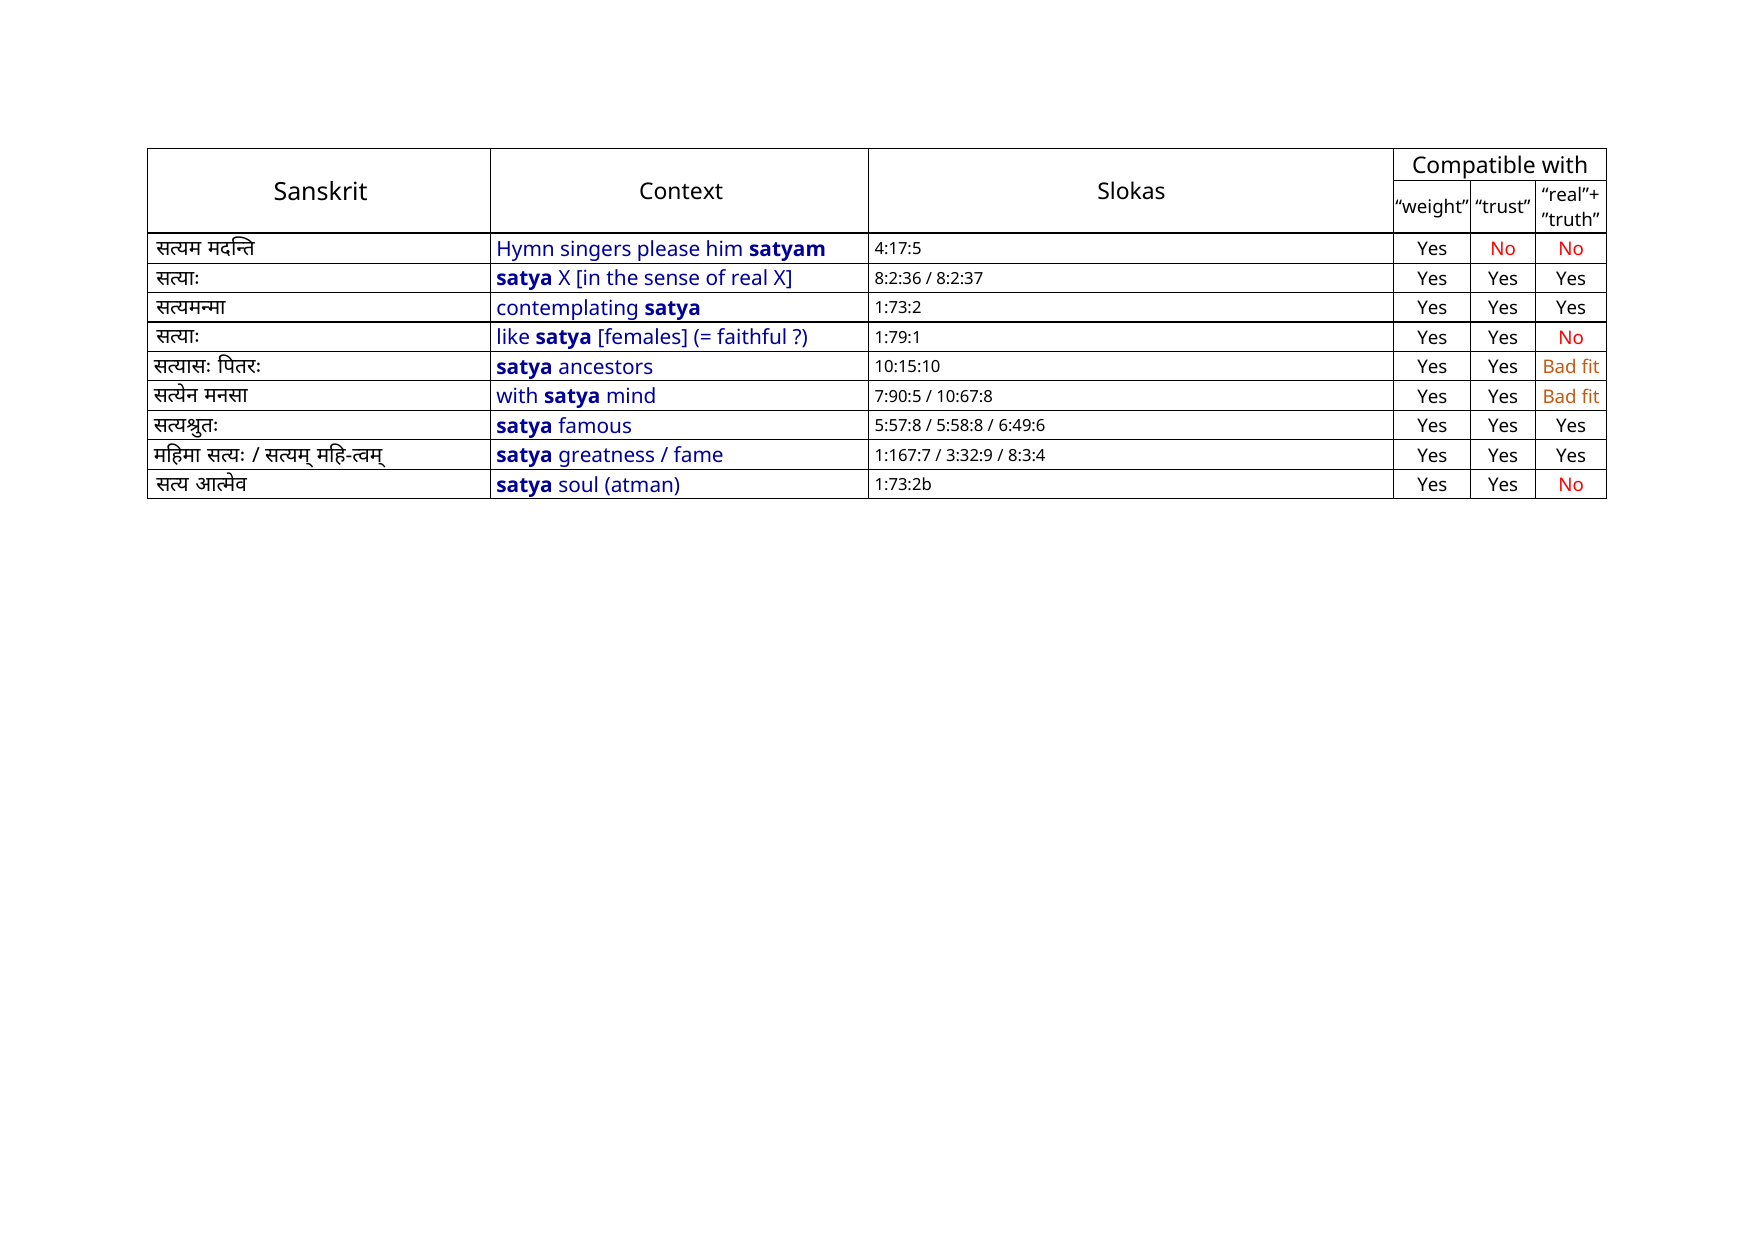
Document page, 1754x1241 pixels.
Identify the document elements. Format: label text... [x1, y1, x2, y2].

table_cell Yes [1394, 440, 1470, 469]
table_cell सत्य आत्मेव [148, 470, 490, 498]
table_cell Yes [1471, 264, 1535, 292]
table_cell 5:57:8 / 5:58:8 / 6:49:6 [869, 411, 1393, 439]
table_cell सत्यम मदन्ति [148, 234, 490, 262]
table_cell contemplating satya [491, 293, 868, 321]
table_cell महिमा सत्यः / सत्यम् महि-त्वम् [148, 440, 490, 469]
table_cell satya ancestors [491, 352, 868, 380]
table_cell No [1536, 470, 1606, 498]
table_cell Yes [1471, 381, 1535, 410]
table_cell सत्येन मनसा [148, 381, 490, 410]
table_cell Yes [1536, 411, 1606, 439]
table_cell No [1471, 234, 1535, 262]
table_cell Yes [1471, 440, 1535, 469]
table_cell Yes [1394, 470, 1470, 498]
table_cell 1:73:2 [869, 293, 1393, 321]
table_cell 1:79:1 [869, 323, 1393, 351]
table_cell Yes [1394, 381, 1470, 410]
table_cell Yes [1394, 411, 1470, 439]
table_cell like satya [females] (= faithful ?) [491, 323, 868, 351]
table_cell Yes [1394, 264, 1470, 292]
table_cell with satya mind [491, 381, 868, 410]
table_cell Bad fit [1536, 381, 1606, 410]
table_cell Yes [1394, 234, 1470, 262]
table_cell Yes [1536, 264, 1606, 292]
table_cell सत्याः [148, 323, 490, 351]
table_cell सत्यश्रुतः [148, 411, 490, 439]
table_cell Yes [1536, 440, 1606, 469]
table_cell Yes [1394, 352, 1470, 380]
table_cell 7:90:5 / 10:67:8 [869, 381, 1393, 410]
table_cell Yes [1471, 352, 1535, 380]
table_cell No [1536, 323, 1606, 351]
table_cell Yes [1394, 293, 1470, 321]
table_cell No [1536, 234, 1606, 262]
table_cell Yes [1394, 323, 1470, 351]
table_cell Yes [1471, 411, 1535, 439]
table_cell Yes [1536, 293, 1606, 321]
table_cell Bad fit [1536, 352, 1606, 380]
table_cell सत्याः [148, 264, 490, 292]
table_cell 1:73:2b [869, 470, 1393, 498]
table_cell satya famous [491, 411, 868, 439]
table_cell सत्यासः पितरः [148, 352, 490, 380]
table_cell Yes [1471, 470, 1535, 498]
table_cell 10:15:10 [869, 352, 1393, 380]
table_cell सत्यमन्मा [148, 293, 490, 321]
table_cell 8:2:36 / 8:2:37 [869, 264, 1393, 292]
table_cell satya soul (atman) [491, 470, 868, 498]
table_cell 4:17:5 [869, 234, 1393, 262]
table_cell Hymn singers please him satyam [491, 234, 868, 262]
table_cell satya X [in the sense of real X] [491, 264, 868, 292]
table_cell satya greatness / fame [491, 440, 868, 469]
table_cell Yes [1471, 323, 1535, 351]
table_cell Yes [1471, 293, 1535, 321]
table_cell 1:167:7 / 3:32:9 / 8:3:4 [869, 440, 1393, 469]
